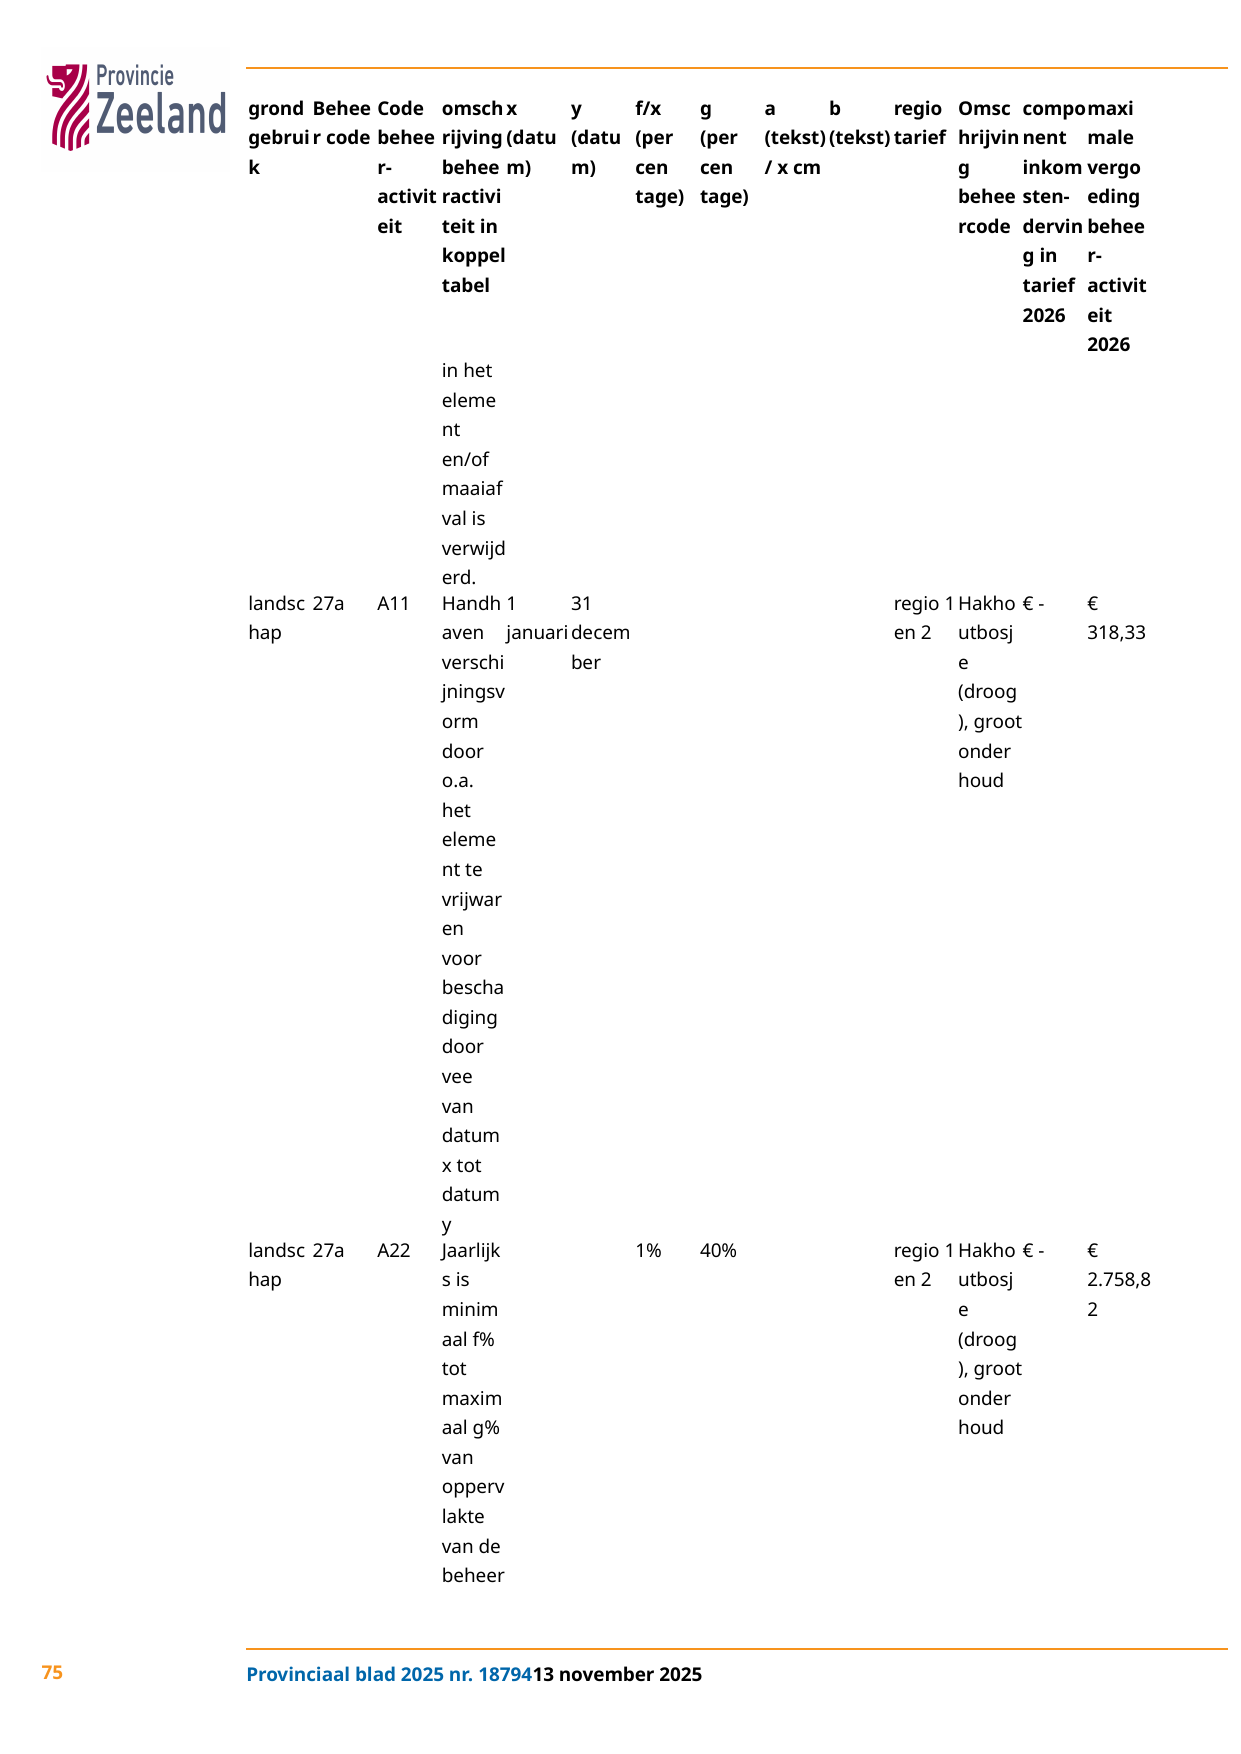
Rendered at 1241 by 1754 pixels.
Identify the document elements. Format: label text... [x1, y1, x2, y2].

table_cell A11 [377, 590, 442, 1237]
table_cell [571, 1237, 635, 1588]
table_header grond gebruik [248, 95, 312, 357]
table_header x (datum) [506, 95, 571, 357]
table_cell [313, 357, 377, 590]
table_cell landschap [248, 1237, 312, 1588]
table_cell 1% [635, 1237, 700, 1588]
table_cell regio 1 en 2 [894, 1237, 958, 1588]
table_cell € 318,33 [1087, 590, 1152, 1237]
table_cell € 2.758,82 [1087, 1237, 1152, 1588]
table_cell [377, 357, 442, 590]
table_header Code beheer-activiteit [377, 95, 442, 357]
table_cell € - [1023, 1237, 1087, 1588]
table_cell [829, 357, 893, 590]
table_header Beheer code [313, 95, 377, 357]
table_cell [248, 357, 312, 590]
table_header a (tekst) / x cm [764, 95, 829, 357]
table_header regio tarief [894, 95, 958, 357]
table_cell A22 [377, 1237, 442, 1588]
table_header Omschrijving beheercode [958, 95, 1022, 357]
table_cell [571, 357, 635, 590]
table_header g (per cen tage) [700, 95, 764, 357]
table_cell Handhaven verschijningsvorm door o.a. het element te vrijwaren voor beschadiging door vee van datum x tot datum y [442, 590, 506, 1237]
table_cell [1023, 357, 1087, 590]
table_cell [764, 1237, 829, 1588]
table_cell [764, 590, 829, 1237]
table_cell 27a [313, 1237, 377, 1588]
table_cell [1087, 357, 1152, 590]
table_cell € - [1023, 590, 1087, 1237]
table_cell [829, 1237, 893, 1588]
table_cell Hakhoutbosje (droog), groot onderhoud [958, 590, 1022, 1237]
table_cell Hakhoutbosje (droog), groot onderhoud [958, 1237, 1022, 1588]
table_cell [635, 357, 700, 590]
table_cell 27a [313, 590, 377, 1237]
table_cell [829, 590, 893, 1237]
table_cell [700, 590, 764, 1237]
table_cell landschap [248, 590, 312, 1237]
table_header f/x (per cen tage) [635, 95, 700, 357]
table_cell [506, 357, 571, 590]
table_cell [764, 357, 829, 590]
table_cell [635, 590, 700, 1237]
table_header y (datum) [571, 95, 635, 357]
table_header b (tekst) [829, 95, 893, 357]
table_cell 40% [700, 1237, 764, 1588]
table_cell [506, 1237, 571, 1588]
table_cell 31 december [571, 590, 635, 1237]
table_cell [894, 357, 958, 590]
table_cell Jaarlijks is minimaal f% tot maximaal g% van oppervlakte van de beheer [442, 1237, 506, 1588]
table_header omschrijving beheeractiviteit in koppeltabel [442, 95, 506, 357]
table_header component inkomsten-derving in tarief 2026 [1023, 95, 1087, 357]
table_cell [958, 357, 1022, 590]
picture [41, 47, 231, 172]
table_cell 1 januari [506, 590, 571, 1237]
table_cell in het element en/of maaiafval is verwijderd. [442, 357, 506, 590]
table_cell regio 1 en 2 [894, 590, 958, 1237]
table_cell [700, 357, 764, 590]
table_header maximale vergoeding beheer-activiteit 2026 [1087, 95, 1152, 357]
